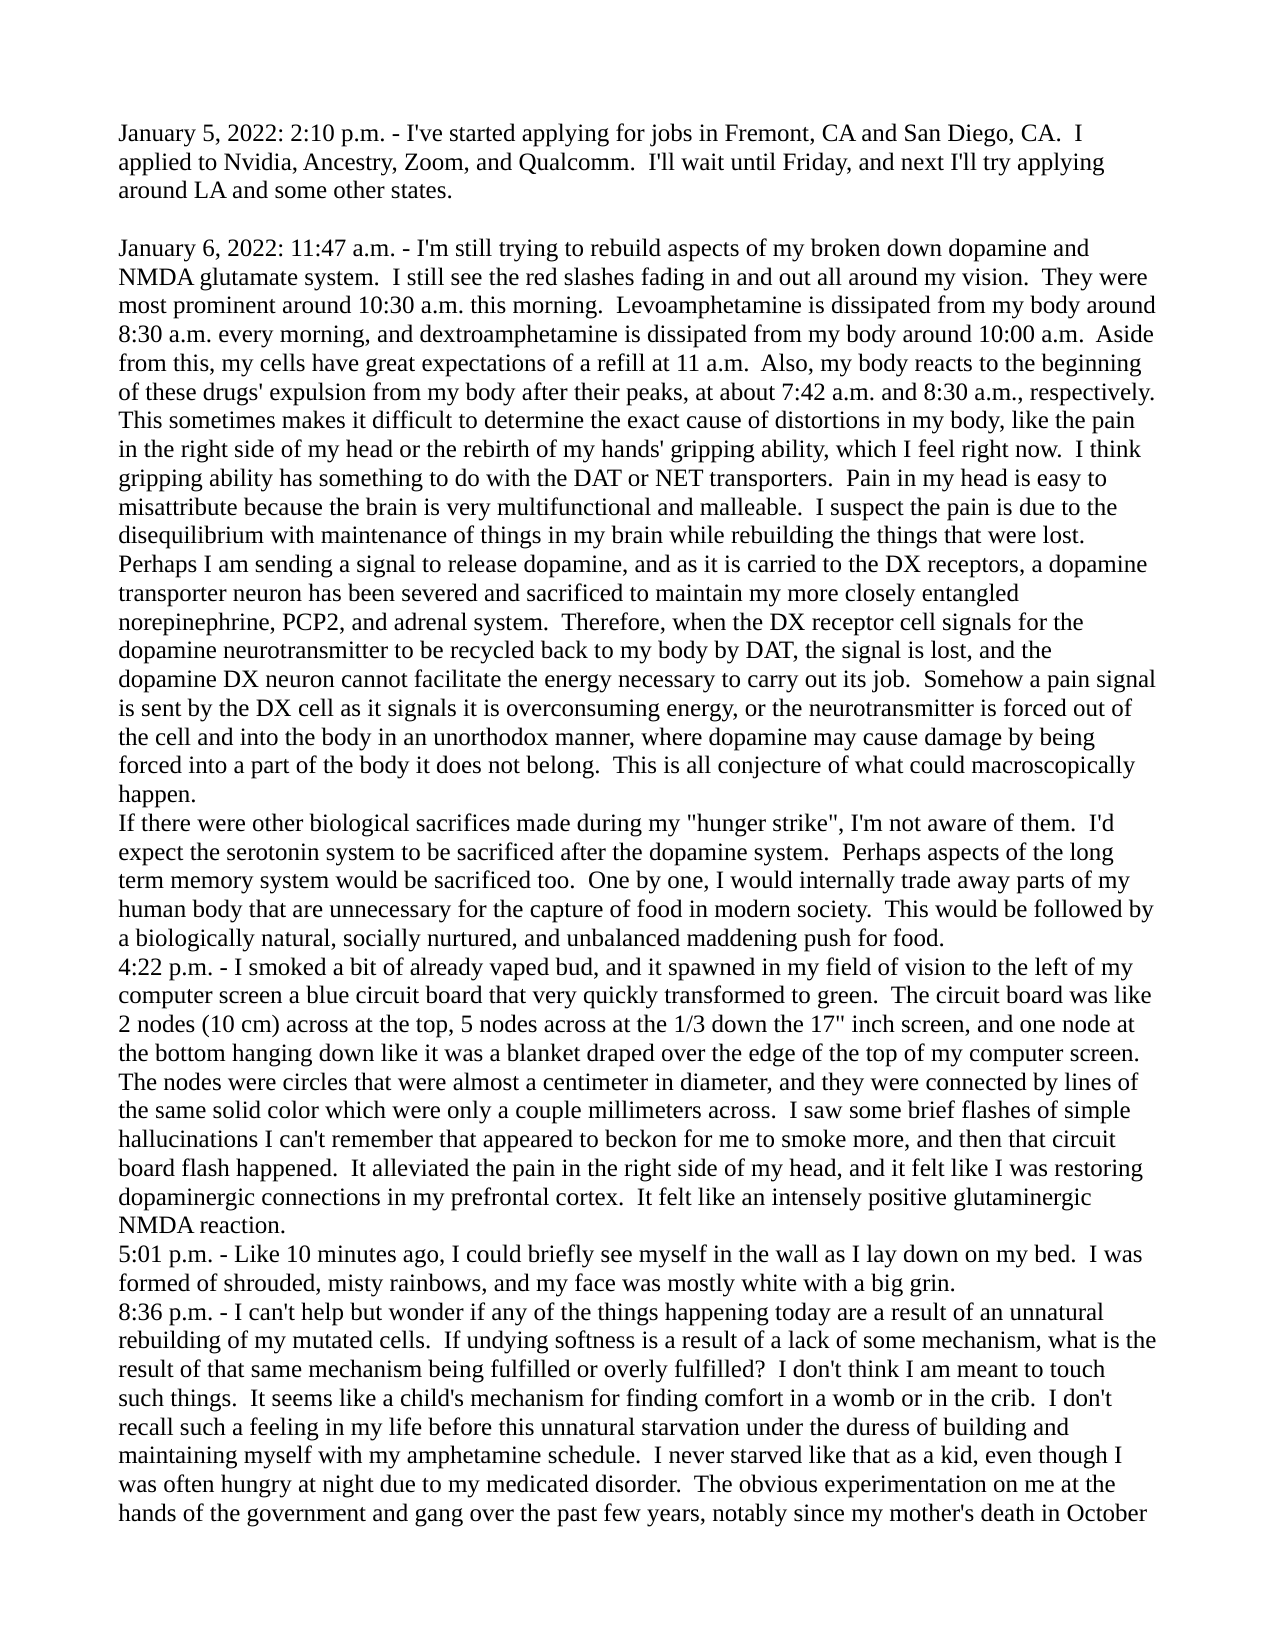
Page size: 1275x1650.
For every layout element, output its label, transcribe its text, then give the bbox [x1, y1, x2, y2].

text 4:22 p.m. - I smoked a bit of already vaped bud, and it spawned in my field of vision to the left of my computer screen a blue circuit board that very quickly transformed to green. The circuit board was like 2 nodes (10 cm) across at the top, 5 nodes across at the 1/3 down the 17" inch screen, and one node at the bottom hanging down like it was a blanket draped over the edge of the top of my computer screen. The nodes were circles that were almost a centimeter in diameter, and they were connected by lines of the same solid color which were only a couple millimeters across. I saw some brief flashes of simple hallucinations I can't remember that appeared to beckon for me to smoke more, and then that circuit board flash happened. It alleviated the pain in the right side of my head, and it felt like I was restoring dopaminergic connections in my prefrontal cortex. It felt like an intensely positive glutaminergic NMDA reaction. [118, 952, 1157, 1239]
text 8:36 p.m. - I can't help but wonder if any of the things happening today are a result of an unnatural rebuilding of my mutated cells. If undying softness is a result of a lack of some mechanism, what is the result of that same mechanism being fulfilled or overly fulfilled? I don't think I am meant to touch such things. It seems like a child's mechanism for finding comfort in a womb or in the crib. I don't recall such a feeling in my life before this unnatural starvation under the duress of building and maintaining myself with my amphetamine schedule. I never starved like that as a kid, even though I was often hungry at night due to my medicated disorder. The obvious experimentation on me at the hands of the government and gang over the past few years, notably since my mother's death in October [118, 1297, 1157, 1527]
text If there were other biological sacrifices made during my "hunger strike", I'm not aware of them. I'd expect the serotonin system to be sacrificed after the dopamine system. Perhaps aspects of the long term memory system would be sacrificed too. One by one, I would internally trade away parts of my human body that are unnecessary for the capture of food in modern society. This would be followed by a biologically natural, socially nurtured, and unbalanced maddening push for food. [118, 808, 1157, 952]
text January 6, 2022: 11:47 a.m. - I'm still trying to rebuild aspects of my broken down dopamine and NMDA glutamate system. I still see the red slashes fading in and out all around my vision. They were most prominent around 10:30 a.m. this morning. Levoamphetamine is dissipated from my body around 8:30 a.m. every morning, and dextroamphetamine is dissipated from my body around 10:00 a.m. Aside from this, my cells have great expectations of a refill at 11 a.m. Also, my body reacts to the beginning of these drugs' expulsion from my body after their peaks, at about 7:42 a.m. and 8:30 a.m., respectively. This sometimes makes it difficult to determine the exact cause of distortions in my body, like the pain in the right side of my head or the rebirth of my hands' gripping ability, which I feel right now. I think gripping ability has something to do with the DAT or NET transporters. Pain in my head is easy to misattribute because the brain is very multifunctional and malleable. I suspect the pain is due to the disequilibrium with maintenance of things in my brain while rebuilding the things that were lost. Perhaps I am sending a signal to release dopamine, and as it is carried to the DX receptors, a dopamine transporter neuron has been severed and sacrificed to maintain my more closely entangled norepinephrine, PCP2, and adrenal system. Therefore, when the DX receptor cell signals for the dopamine neurotransmitter to be recycled back to my body by DAT, the signal is lost, and the dopamine DX neuron cannot facilitate the energy necessary to carry out its job. Somehow a pain signal is sent by the DX cell as it signals it is overconsuming energy, or the neurotransmitter is forced out of the cell and into the body in an unorthodox manner, where dopamine may cause damage by being forced into a part of the body it does not belong. This is all conjecture of what could macroscopically happen. [118, 233, 1157, 808]
text January 5, 2022: 2:10 p.m. - I've started applying for jobs in Fremont, CA and San Diego, CA. I applied to Nvidia, Ancestry, Zoom, and Qualcomm. I'll wait until Friday, and next I'll try applying around LA and some other states. [118, 118, 1157, 204]
text 5:01 p.m. - Like 10 minutes ago, I could briefly see myself in the wall as I lay down on my bed. I was formed of shrouded, misty rainbows, and my face was mostly white with a big grin. [118, 1239, 1157, 1297]
